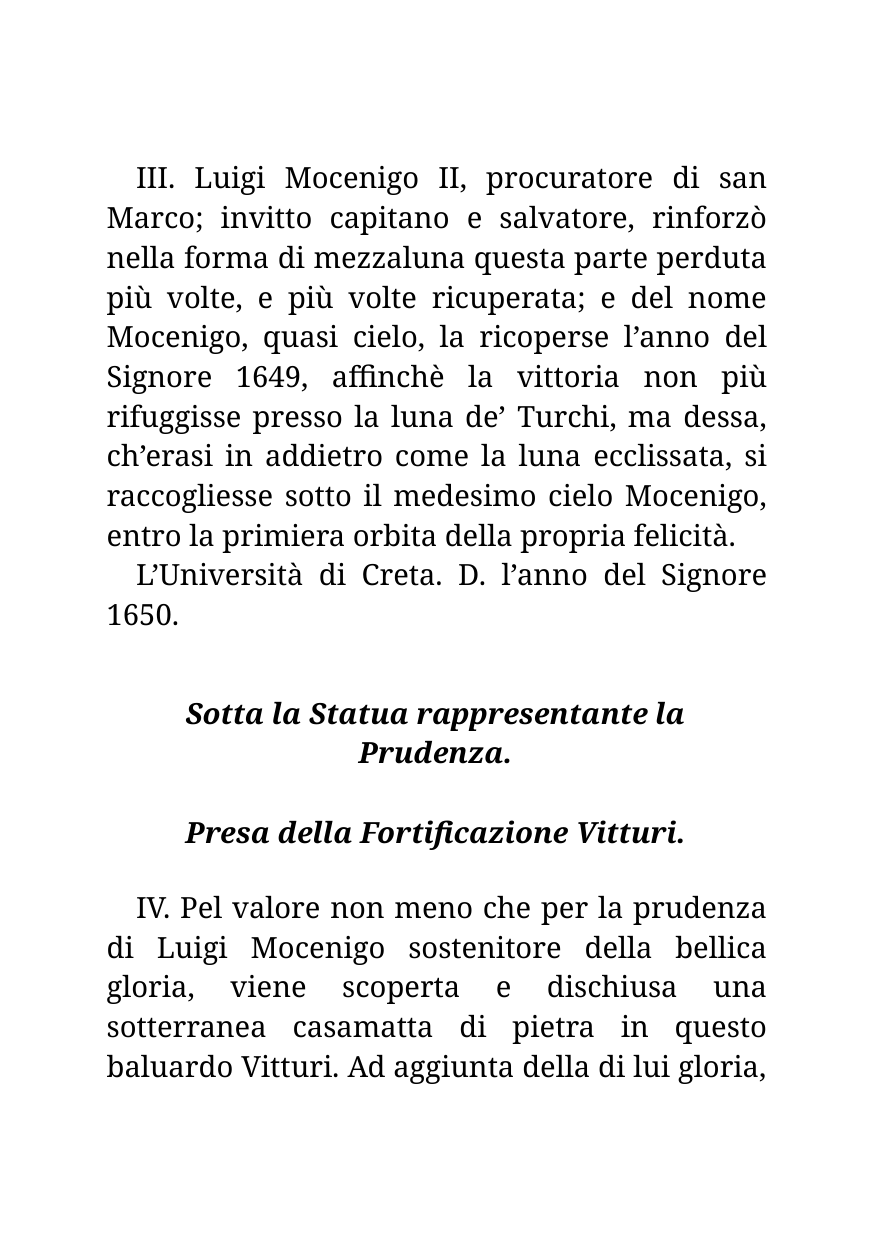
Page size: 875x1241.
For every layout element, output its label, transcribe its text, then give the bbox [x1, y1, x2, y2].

text IV. Pel valore non meno che per la prudenza di Luigi Mocenigo sostenitore della bellica gloria, viene scoperta e dischiusa una sotterranea casamatta di pietra in questo baluardo Vitturi. Ad aggiunta della di lui gloria, [106, 887, 768, 1086]
list Sotta la Statua rappresentante la Prudenza. Presa della Fortificazione Vitturi. [106, 693, 768, 852]
text III. Luigi Mocenigo II, procuratore di san Marco; invitto capitano e salvatore, rinforzò nella forma di mezzaluna questa parte perduta più volte, e più volte ricuperata; e del nome Mocenigo, quasi cielo, la ricoperse l’anno del Signore 1649, affinchè la vittoria non più rifuggisse presso la luna de’ Turchi, ma dessa, ch’erasi in addietro come la luna ecclissata, si raccogliesse sotto il medesimo cielo Mocenigo, entro la primiera orbita della propria felicità. [106, 158, 768, 555]
text L’Università di Creta. D. l’anno del Signore 1650. [106, 555, 768, 634]
